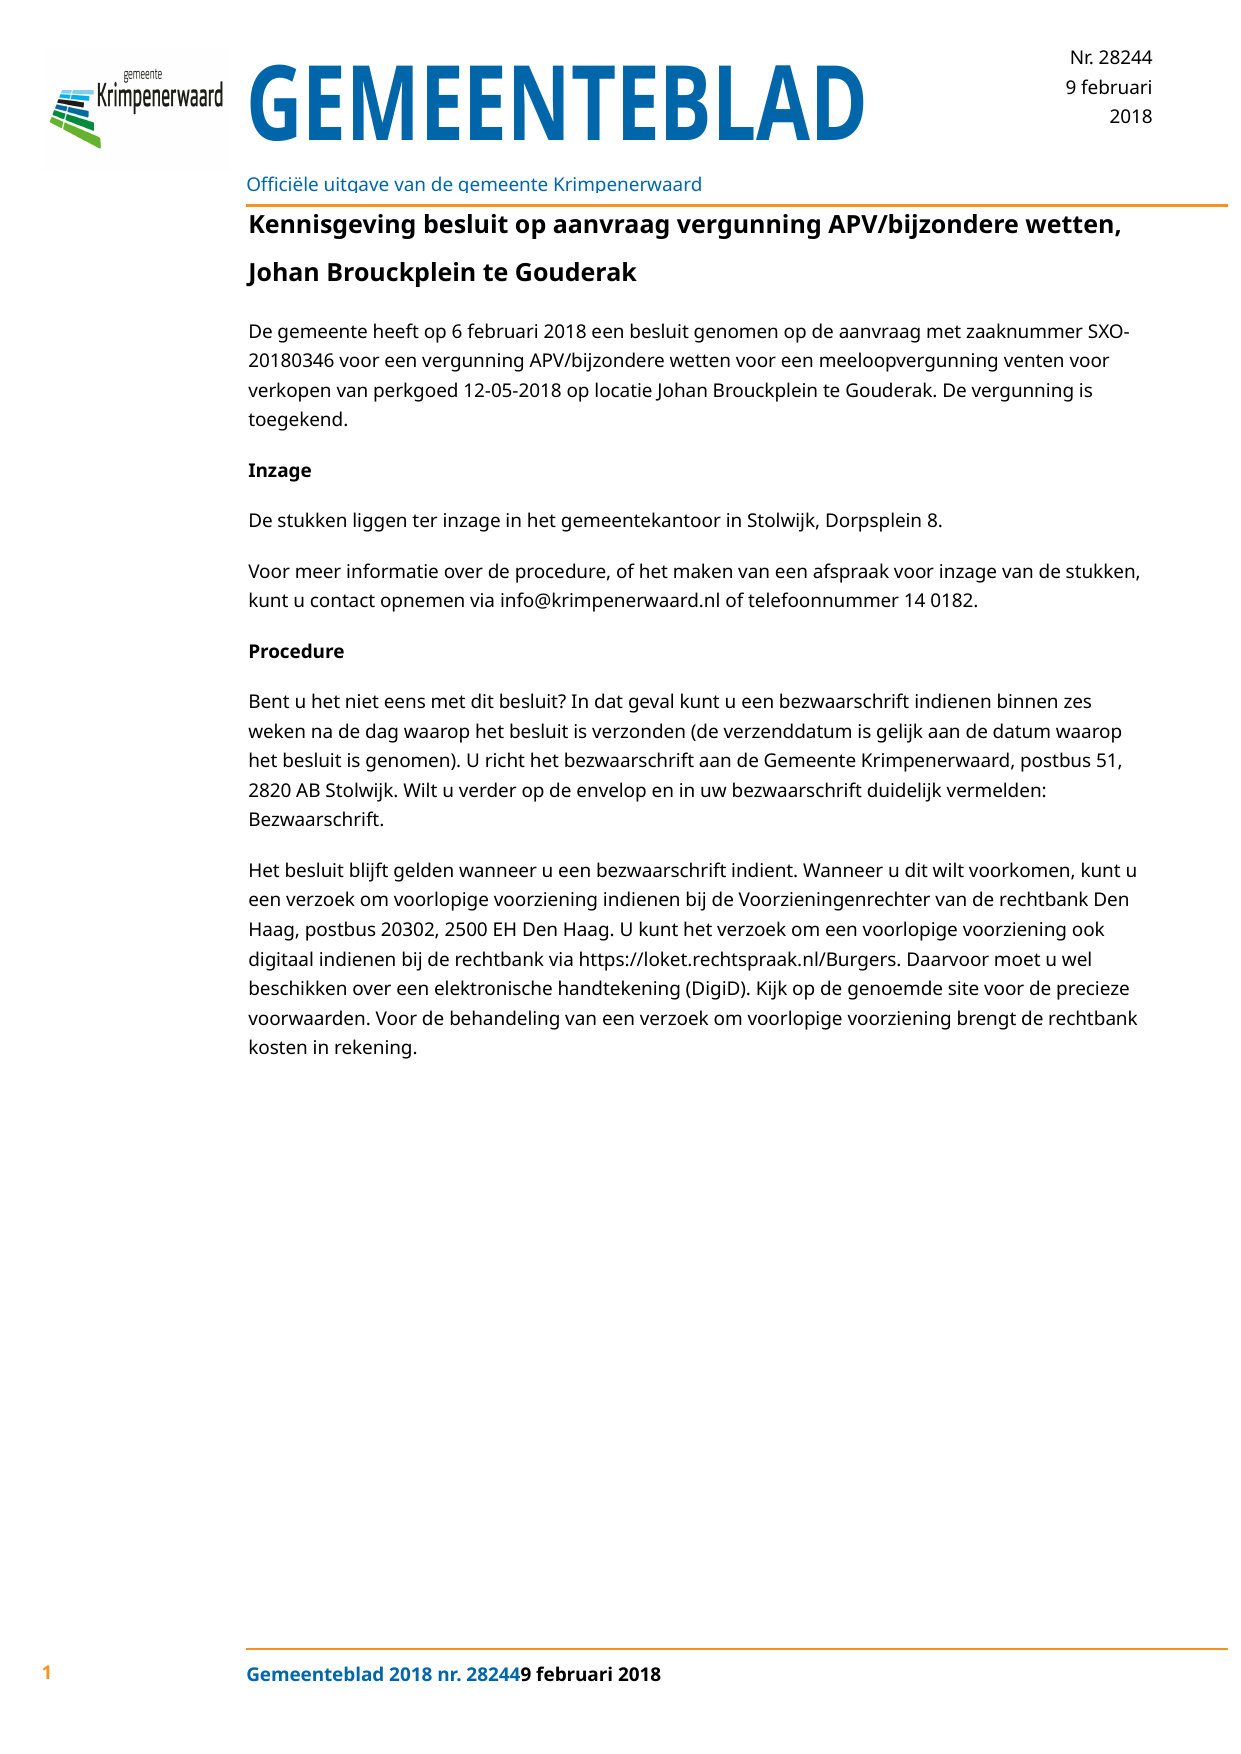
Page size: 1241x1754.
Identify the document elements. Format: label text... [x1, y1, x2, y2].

text Voor meer informatie over de procedure, of het maken van een afspraak voor inzage van de stukken, kunt u contact opnemen via info@krimpenerwaard.nl of telefoonnummer 14 0182. [248, 558, 1152, 613]
text Kennisgeving besluit op aanvraag vergunning APV/bijzondere wetten, Johan Brouckplein te Gouderak [248, 207, 1152, 288]
text Procedure [248, 638, 1152, 664]
text De gemeente heeft op 6 februari 2018 een besluit genomen op de aanvraag met zaaknummer SXO-20180346 voor een vergunning APV/bijzondere wetten voor een meeloopvergunning venten voor verkopen van perkgoed 12-05-2018 op locatie Johan Brouckplein te Gouderak. De vergunning is toegekend. [248, 318, 1152, 432]
text De stukken liggen ter inzage in het gemeentekantoor in Stolwijk, Dorpsplein 8. [248, 507, 1152, 533]
text Bent u het niet eens met dit besluit? In dat geval kunt u een bezwaarschrift indienen binnen zes weken na de dag waarop het besluit is verzonden (de verzenddatum is gelijk aan de datum waarop het besluit is genomen). U richt het bezwaarschrift aan de Gemeente Krimpenerwaard, postbus 51, 2820 AB Stolwijk. Wilt u verder op de envelop en in uw bezwaarschrift duidelijk vermelden: Bezwaarschrift. [248, 688, 1152, 832]
text Inzage [248, 457, 1152, 483]
text Het besluit blijft gelden wanneer u een bezwaarschrift indient. Wanneer u dit wilt voorkomen, kunt u een verzoek om voorlopige voorziening indienen bij de Voorzieningenrechter van de rechtbank Den Haag, postbus 20302, 2500 EH Den Haag. U kunt het verzoek om een voorlopige voorziening ook digitaal indienen bij de rechtbank via https://loket.rechtspraak.nl/Burgers. Daarvoor moet u wel beschikken over een elektronische handtekening (DigiD). Kijk op de genoemde site voor de precieze voorwaarden. Voor de behandeling van een verzoek om voorlopige voorziening brengt de rechtbank kosten in rekening. [248, 857, 1152, 1060]
picture [41, 47, 231, 172]
